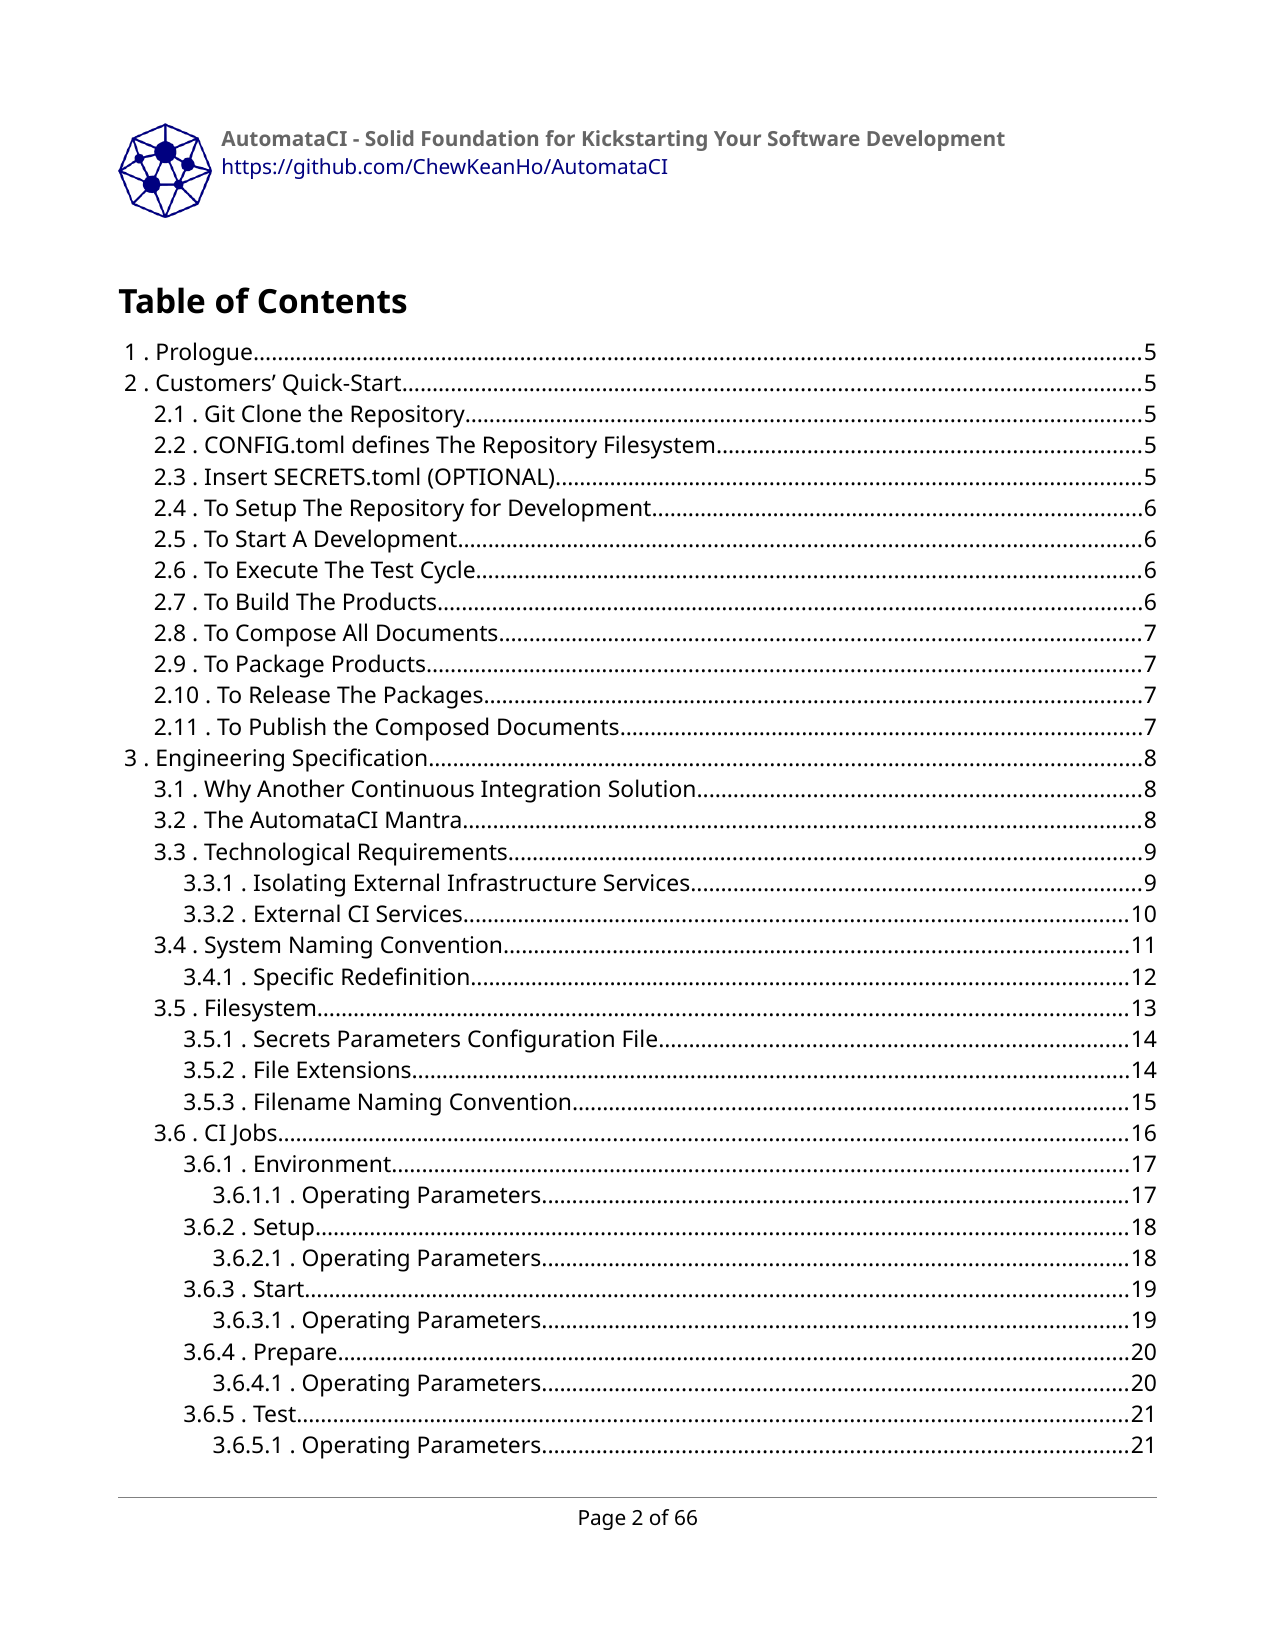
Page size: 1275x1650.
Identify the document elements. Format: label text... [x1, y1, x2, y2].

text 3.6.3 . Start 19 [177, 1273, 1157, 1304]
text 1 . Prologue 5 [118, 336, 1157, 367]
text 2.11 . To Publish the Composed Documents 7 [148, 711, 1157, 742]
text 3.6.2 . Setup 18 [177, 1211, 1157, 1242]
text 3.3 . Technological Requirements 9 [148, 836, 1157, 867]
text 2.3 . Insert SECRETS.toml (OPTIONAL) 5 [148, 461, 1157, 492]
text 3.6.3.1 . Operating Parameters 19 [207, 1304, 1157, 1336]
text 2.10 . To Release The Packages 7 [148, 679, 1157, 711]
text 3.6 . CI Jobs 16 [148, 1117, 1157, 1148]
text 3.4.1 . Specific Redefinition 12 [177, 961, 1157, 992]
text 2.6 . To Execute The Test Cycle 6 [148, 554, 1157, 586]
text 3 . Engineering Specification 8 [118, 742, 1157, 773]
text 3.5.1 . Secrets Parameters Configuration File 14 [177, 1023, 1157, 1054]
text 3.4 . System Naming Convention 11 [148, 929, 1157, 961]
text 3.1 . Why Another Continuous Integration Solution 8 [148, 773, 1157, 804]
text 2.4 . To Setup The Repository for Development 6 [148, 492, 1157, 523]
text 2.5 . To Start A Development 6 [148, 523, 1157, 554]
text 2.1 . Git Clone the Repository 5 [148, 398, 1157, 429]
text 3.6.4.1 . Operating Parameters 20 [207, 1367, 1157, 1398]
text 3.6.4 . Prepare 20 [177, 1336, 1157, 1367]
text 3.3.2 . External CI Services 10 [177, 898, 1157, 929]
text 3.6.5.1 . Operating Parameters 21 [207, 1429, 1157, 1461]
text 3.6.1 . Environment 17 [177, 1148, 1157, 1179]
text 3.6.2.1 . Operating Parameters 18 [207, 1242, 1157, 1273]
text 3.5.3 . Filename Naming Convention 15 [177, 1086, 1157, 1117]
text 3.5.2 . File Extensions 14 [177, 1054, 1157, 1086]
text 2 . Customers’ Quick-Start 5 [118, 367, 1157, 398]
text 3.6.1.1 . Operating Parameters 17 [207, 1179, 1157, 1211]
text 3.3.1 . Isolating External Infrastructure Services 9 [177, 867, 1157, 898]
text 3.5 . Filesystem 13 [148, 992, 1157, 1023]
text 3.2 . The AutomataCI Mantra 8 [148, 804, 1157, 836]
subtitle Table of Contents [118, 278, 1157, 323]
text 2.7 . To Build The Products 6 [148, 586, 1157, 617]
text 2.9 . To Package Products 7 [148, 648, 1157, 679]
picture [118, 123, 212, 218]
text 2.8 . To Compose All Documents 7 [148, 617, 1157, 648]
text 2.2 . CONFIG.toml defines The Repository Filesystem 5 [148, 429, 1157, 461]
text 3.6.5 . Test 21 [177, 1398, 1157, 1429]
